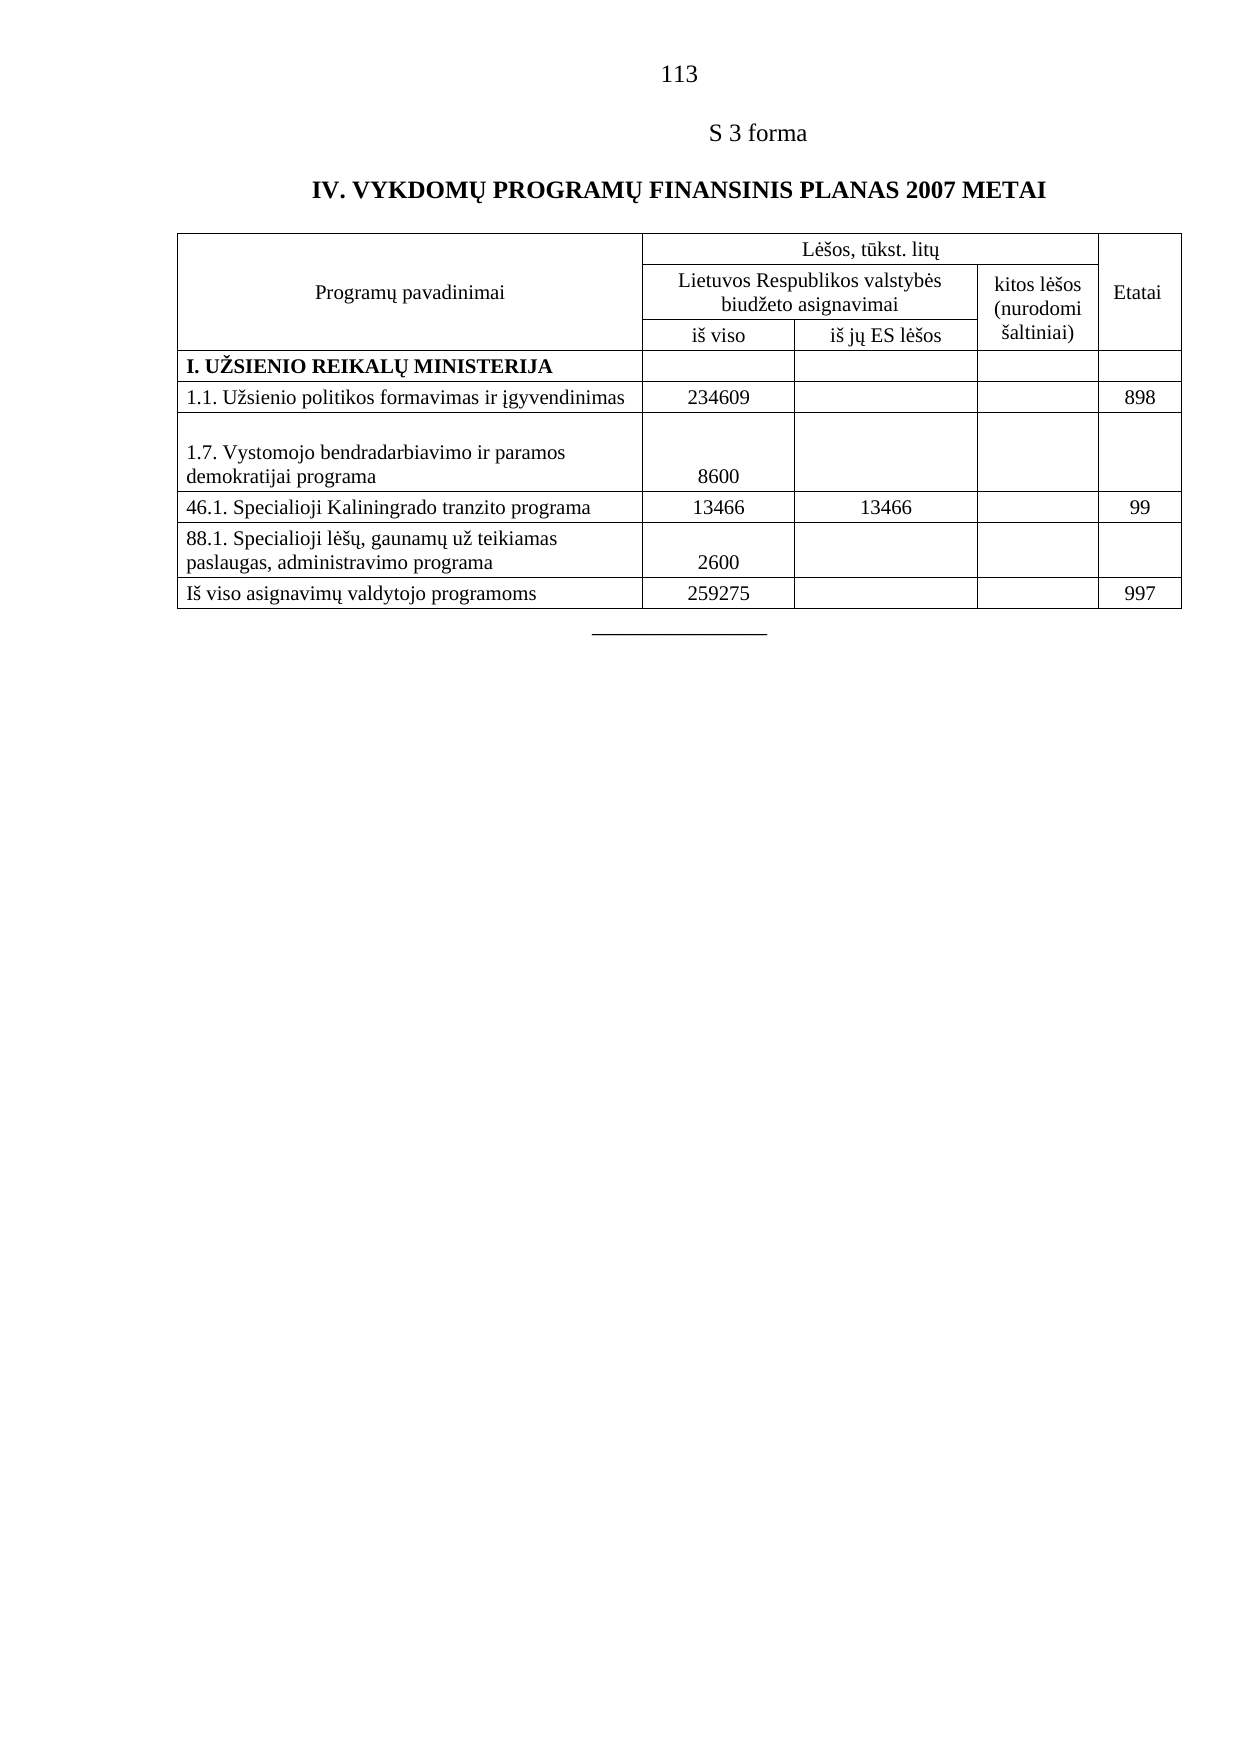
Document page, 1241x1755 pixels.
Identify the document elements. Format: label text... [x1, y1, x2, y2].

table_header Programų pavadinimai [178, 234, 642, 350]
table_cell iš jų ES lėšos [795, 320, 977, 350]
table_cell 997 [1099, 578, 1181, 608]
table_cell 898 [1099, 382, 1181, 412]
table_cell 1.1. Užsienio politikos formavimas ir įgyvendinimas [178, 382, 642, 412]
table_cell [795, 382, 977, 412]
table_cell [795, 351, 977, 381]
table_cell [978, 578, 1098, 608]
text IV. VYKDOMŲ PROGRAMŲ FINANSINIS PLANAS 2007 METAI [177, 176, 1181, 204]
table_cell [1099, 413, 1181, 491]
text S 3 forma [177, 118, 1181, 147]
table_cell [978, 523, 1098, 577]
table_cell 88.1. Specialioji lėšų, gaunamų už teikiamas paslaugas, administravimo programa [178, 523, 642, 577]
table_cell [978, 413, 1098, 491]
table_cell 99 [1099, 492, 1181, 522]
table_header Lėšos, tūkst. litų [643, 234, 1098, 264]
table_cell [795, 578, 977, 608]
table_cell 234609 [643, 382, 794, 412]
table_cell [643, 351, 794, 381]
table_cell [795, 413, 977, 491]
table_cell iš viso [643, 320, 794, 350]
table_cell kitos lėšos (nurodomi šaltiniai) [978, 265, 1098, 350]
table_cell [1099, 523, 1181, 577]
table_cell 46.1. Specialioji Kaliningrado tranzito programa [178, 492, 642, 522]
table_cell Iš viso asignavimų valdytojo programoms [178, 578, 642, 608]
table_header Etatai [1099, 234, 1181, 350]
table_cell 259275 [643, 578, 794, 608]
table_cell Lietuvos Respublikos valstybės biudžeto asignavimai [643, 265, 977, 319]
text ______________ [177, 609, 1181, 638]
table_cell [978, 351, 1098, 381]
table_cell 8600 [643, 413, 794, 491]
table_cell [1099, 351, 1181, 381]
table_cell 13466 [795, 492, 977, 522]
table_cell 1.7. Vystomojo bendradarbiavimo ir paramos demokratijai programa [178, 413, 642, 491]
table_cell [978, 492, 1098, 522]
table_cell 2600 [643, 523, 794, 577]
table_cell [978, 382, 1098, 412]
table_cell I. UŽSIENIO REIKALŲ MINISTERIJA [178, 351, 642, 381]
table_cell [795, 523, 977, 577]
table_cell 13466 [643, 492, 794, 522]
